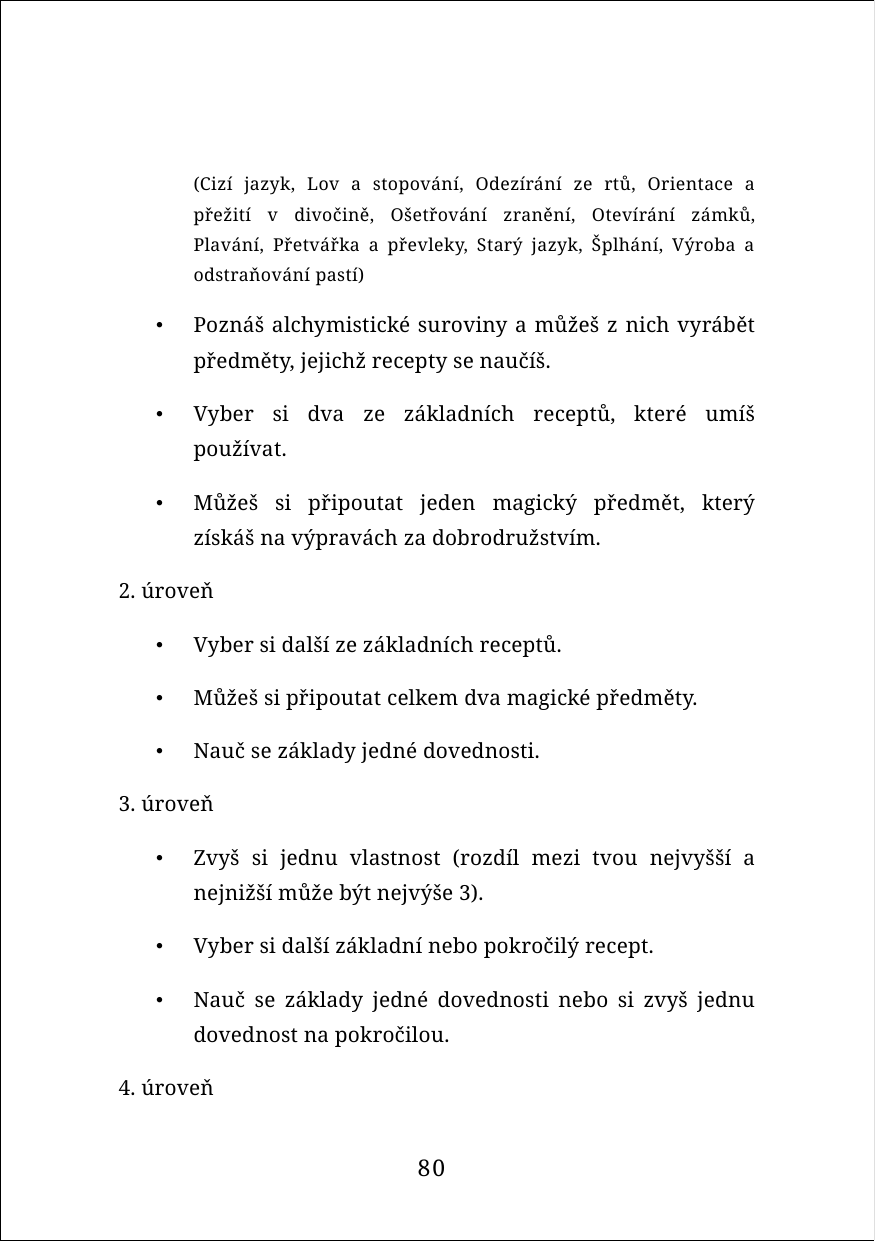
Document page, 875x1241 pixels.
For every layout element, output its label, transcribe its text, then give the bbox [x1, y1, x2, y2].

list Vyber si další ze základních receptů. [156, 630, 756, 658]
list Vyber si další základní nebo pokročilý recept. [156, 931, 756, 960]
list Vyber si dva ze základních receptů, které umíš používat. [156, 399, 756, 463]
list Můžeš si připoutat jeden magický předmět, který získáš na výpravách za dobrodružstvím. [156, 488, 756, 552]
list Nauč se základy jedné dovednosti. [156, 736, 756, 765]
list Poznáš alchymistické suroviny a můžeš z nich vyrábět předměty, jejichž recepty se naučíš. [156, 310, 756, 374]
text 4. úroveň [118, 1073, 756, 1102]
text 3. úroveň [118, 789, 756, 818]
list Nauč se základy jedné dovednosti nebo si zvyš jednu dovednost na pokročilou. [156, 985, 756, 1049]
list (Cizí jazyk, Lov a stopování, Odezírání ze rtů, Orientace a přežití v divočině, Ošetřování zranění, Otevírání zámků, Plavání, Přetvářka a převleky, Starý jazyk, Šplhání, Výroba a odstraňování pastí) [156, 172, 756, 287]
list Zvyš si jednu vlastnost (rozdíl mezi tvou nejvyšší a nejnižší může být nejvýše 3). [156, 843, 756, 907]
list Můžeš si připoutat celkem dva magické předměty. [156, 683, 756, 711]
text 2. úroveň [118, 577, 756, 605]
